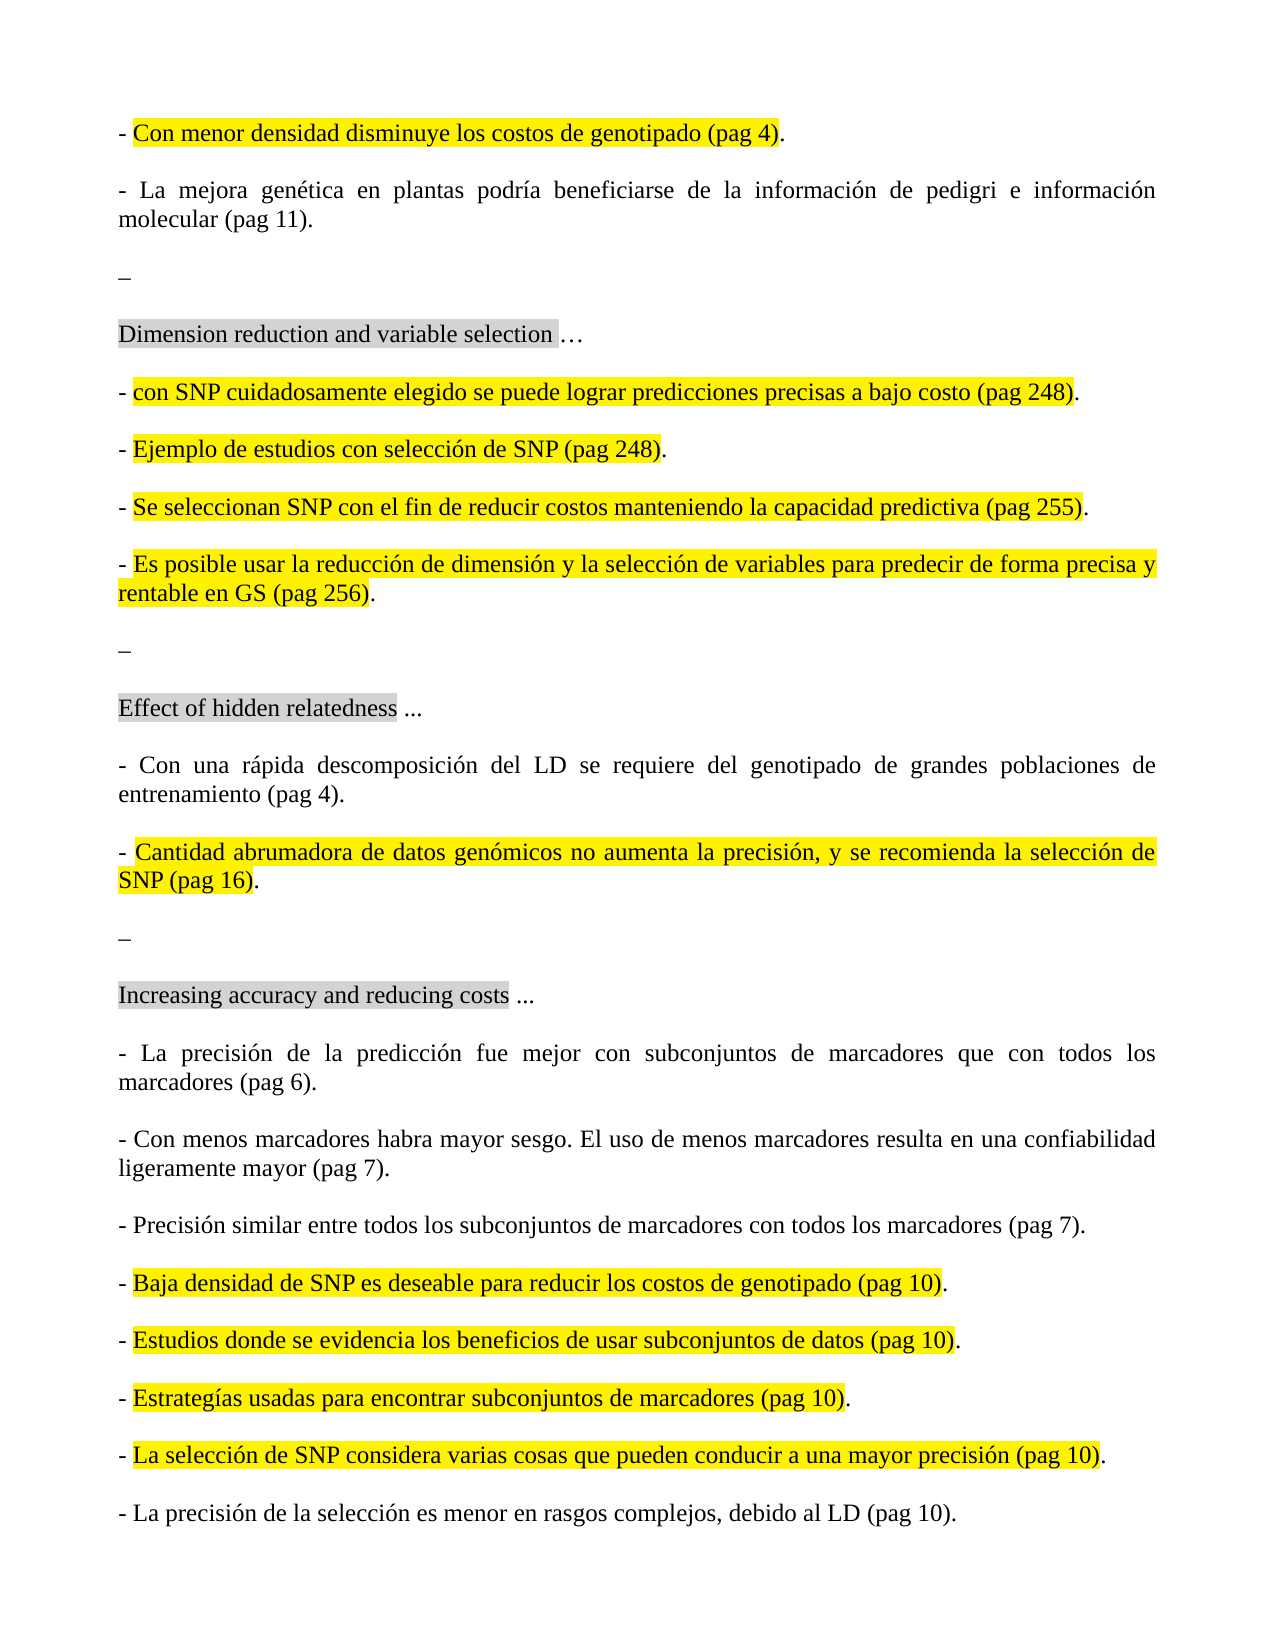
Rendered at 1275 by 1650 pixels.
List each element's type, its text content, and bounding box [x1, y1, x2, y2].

text - Precisión similar entre todos los subconjuntos de marcadores con todos los marcadores (pag 7). [118, 1211, 1157, 1239]
text - La precisión de la predicción fue mejor con subconjuntos de marcadores que con todos los marcadores (pag 6). [118, 1038, 1157, 1096]
text - Con menos marcadores habra mayor sesgo. El uso de menos marcadores resulta en una confiabilidad ligeramente mayor (pag 7). [118, 1124, 1157, 1182]
text Dimension reduction and variable selection … [118, 319, 1157, 348]
text – [118, 923, 1157, 952]
text Increasing accuracy and reducing costs ... [118, 981, 1157, 1009]
text - Estrategías usadas para encontrar subconjuntos de marcadores (pag 10). [118, 1383, 1157, 1412]
text - La mejora genética en plantas podría beneficiarse de la información de pedigri e información molecular (pag 11). [118, 176, 1157, 233]
text - Baja densidad de SNP es deseable para reducir los costos de genotipado (pag 10). [118, 1268, 1157, 1297]
text – [118, 262, 1157, 291]
text Effect of hidden relatedness ... [118, 693, 1157, 722]
text - Ejemplo de estudios con selección de SNP (pag 248). [118, 434, 1157, 463]
text - Con menor densidad disminuye los costos de genotipado (pag 4). [118, 118, 1157, 147]
text - Es posible usar la reducción de dimensión y la selección de variables para predecir de forma precisa y rentable en GS (pag 256). [118, 549, 1157, 607]
text - con SNP cuidadosamente elegido se puede lograr predicciones precisas a bajo costo (pag 248). [118, 377, 1157, 406]
text - Con una rápida descomposición del LD se requiere del genotipado de grandes poblaciones de entrenamiento (pag 4). [118, 751, 1157, 808]
text - La precisión de la selección es menor en rasgos complejos, debido al LD (pag 10). [118, 1498, 1157, 1527]
text – [118, 636, 1157, 664]
text - Estudios donde se evidencia los beneficios de usar subconjuntos de datos (pag 10). [118, 1326, 1157, 1354]
text - Cantidad abrumadora de datos genómicos no aumenta la precisión, y se recomienda la selección de SNP (pag 16). [118, 837, 1157, 894]
text - Se seleccionan SNP con el fin de reducir costos manteniendo la capacidad predictiva (pag 255). [118, 492, 1157, 521]
text - La selección de SNP considera varias cosas que pueden conducir a una mayor precisión (pag 10). [118, 1441, 1157, 1469]
